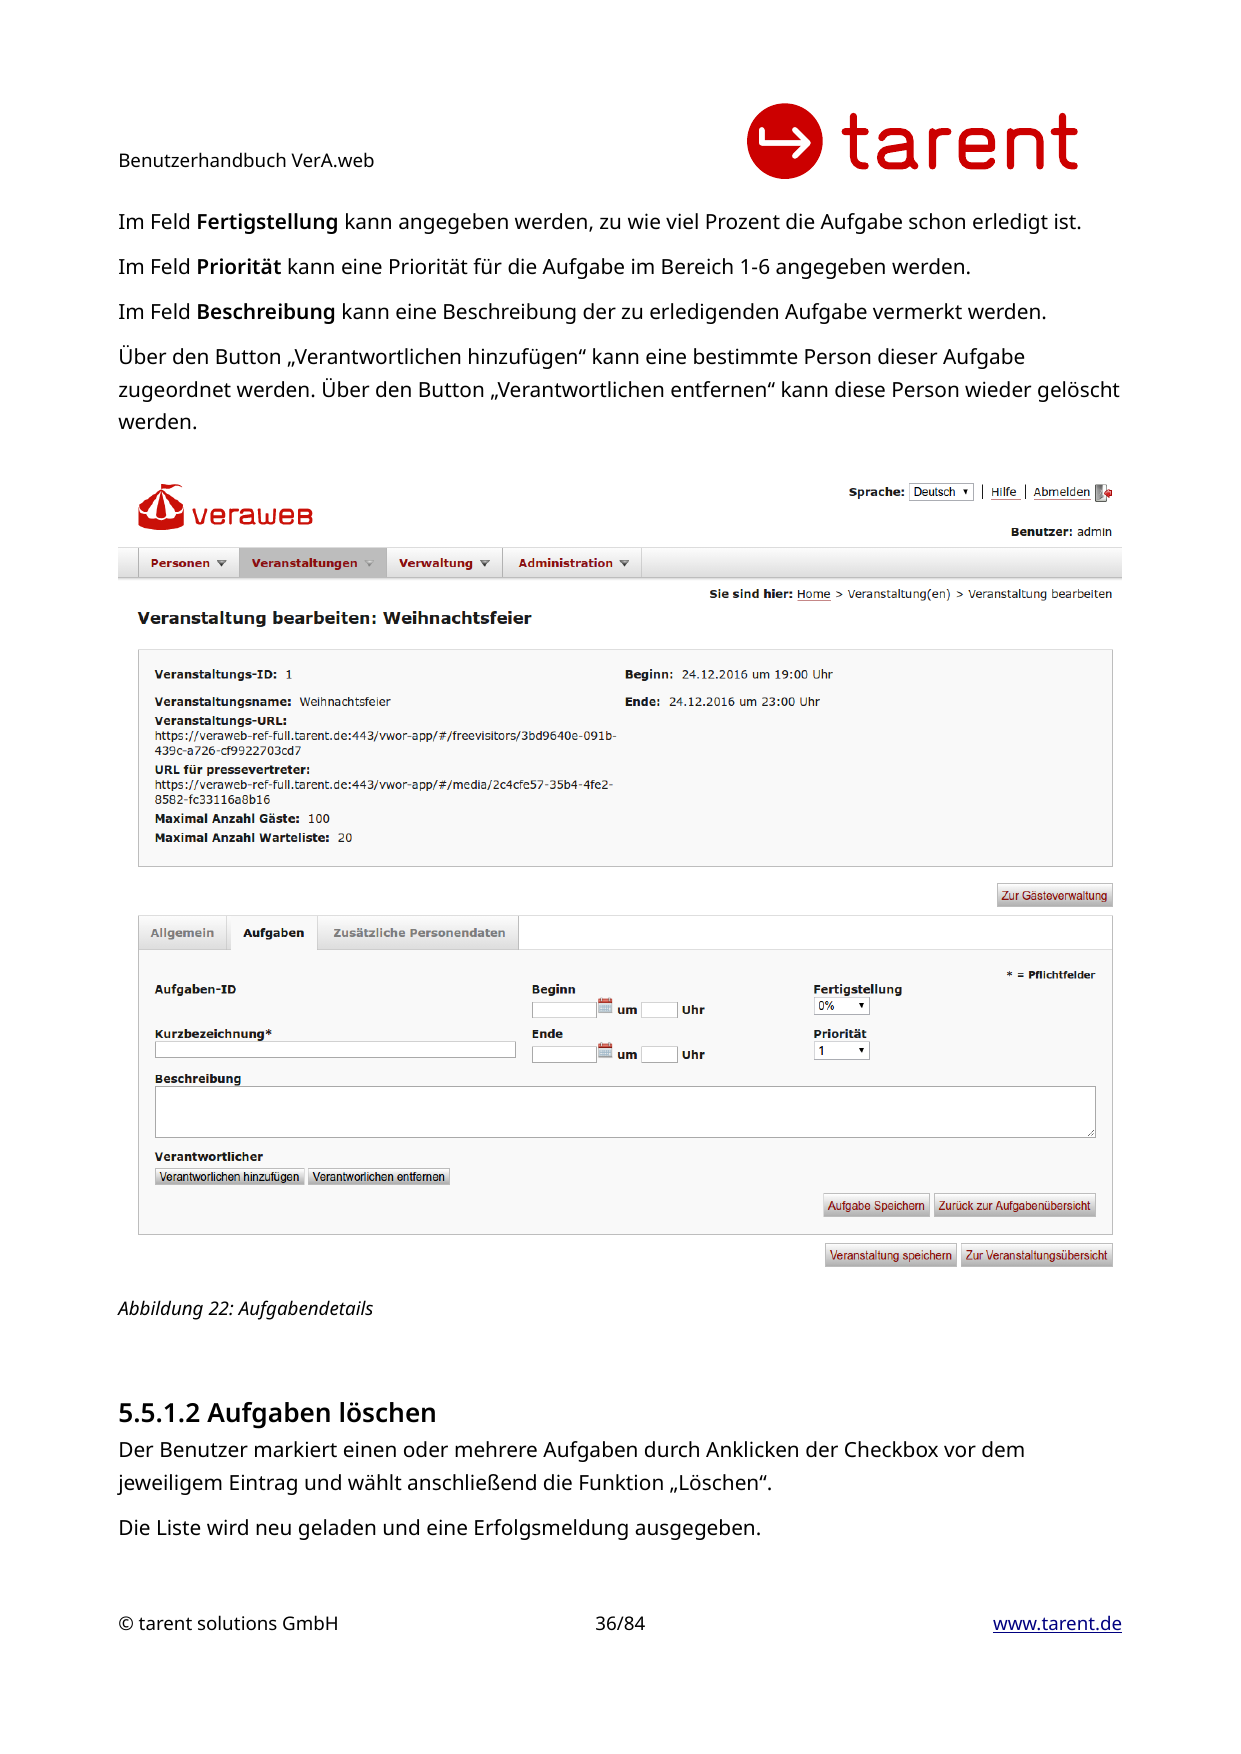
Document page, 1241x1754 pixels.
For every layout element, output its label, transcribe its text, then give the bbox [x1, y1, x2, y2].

text Der Benutzer markiert einen oder mehrere Aufgaben durch Anklicken der Checkbox vor dem jeweiligem Eintrag und wählt anschließend die Funktion „Löschen“. [118, 1435, 1122, 1496]
picture [118, 476, 1122, 1269]
subtitle Aufgaben löschen [118, 1394, 1122, 1430]
text Abbildung 22: Aufgabendetails [118, 1269, 1122, 1321]
text Im Feld Priorität kann eine Priorität für die Aufgabe im Bereich 1-6 angegeben werden. [118, 252, 1122, 281]
text Im Feld Beschreibung kann eine Beschreibung der zu erledigenden Aufgabe vermerkt werden. [118, 297, 1122, 326]
text Über den Button „Verantwortlichen hinzufügen“ kann eine bestimmte Person dieser Aufgabe zugeordnet werden. Über den Button „Verantwortlichen entfernen“ kann diese Person wieder gelöscht werden. [118, 342, 1122, 436]
text Die Liste wird neu geladen und eine Erfolgsmeldung ausgegeben. [118, 1513, 1122, 1541]
text Im Feld Fertigstellung kann angegeben werden, zu wie viel Prozent die Aufgabe schon erledigt ist. [118, 207, 1122, 236]
